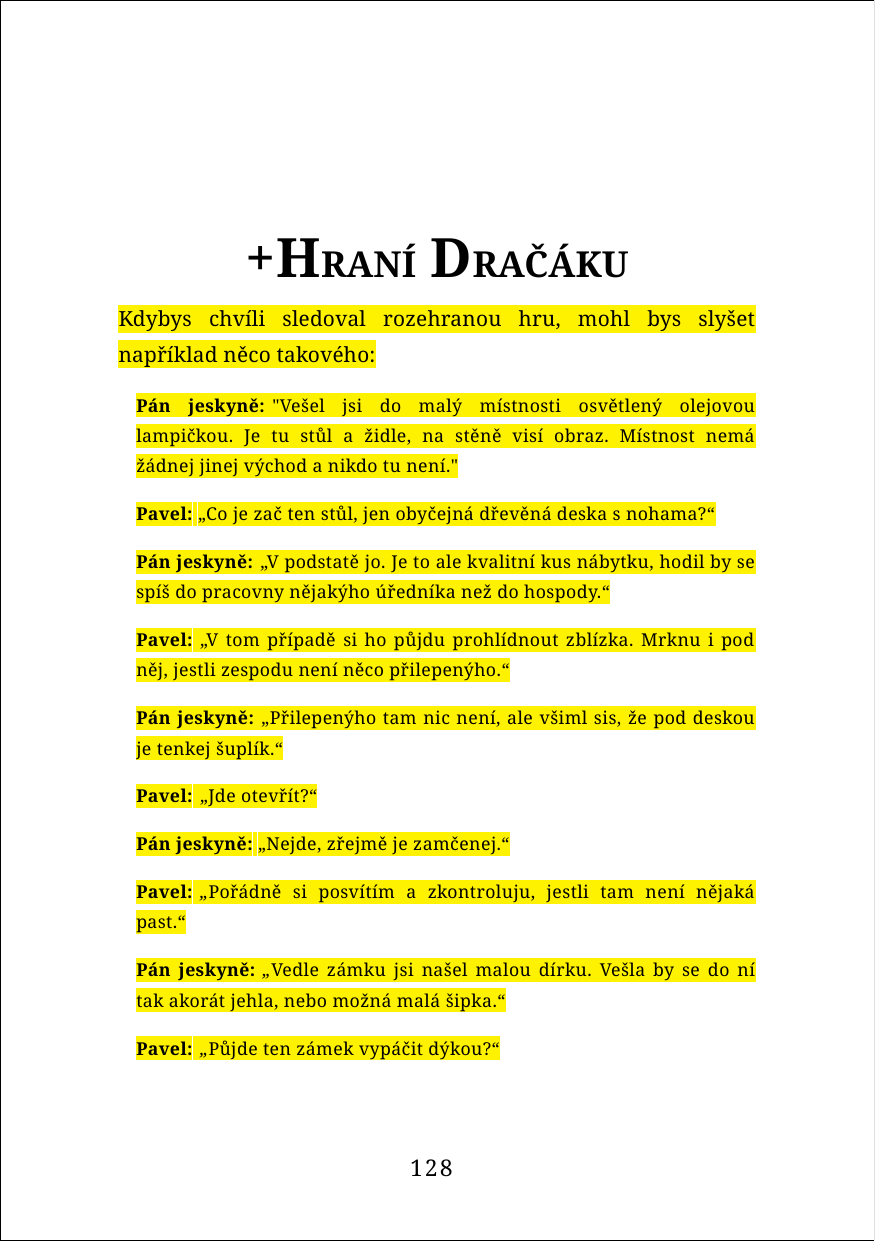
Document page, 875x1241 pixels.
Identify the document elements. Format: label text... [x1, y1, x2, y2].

text Pán jeskyně: „Přilepenýho tam nic není, ale všiml sis, že pod deskou je tenkej šuplík.“ [136, 706, 756, 760]
text Pavel: „V tom případě si ho půjdu prohlídnout zblízka. Mrknu i pod něj, jestli zespodu není něco přilepenýho.“ [136, 628, 756, 682]
text Pán jeskyně: „Vedle zámku jsi našel malou dírku. Vešla by se do ní tak akorát jehla, nebo možná malá šipka.“ [136, 958, 756, 1012]
text Pavel: „Půjde ten zámek vypáčit dýkou?“ [136, 1036, 756, 1060]
text Pán jeskyně: "Vešel jsi do malý místnosti osvětlený olejovou lampičkou. Je tu stůl a židle, na stěně visí obraz. Místnost nemá žádnej jinej východ a nikdo tu není." [136, 393, 756, 478]
text Kdybys chvíli sledoval rozehranou hru, mohl bys slyšet například něco takového: [118, 304, 756, 368]
text Pavel: „Pořádně si posvítím a zkontroluju, jestli tam není nějaká past.“ [136, 880, 756, 934]
text Pavel: „Co je zač ten stůl, jen obyčejná dřevěná deska s nohama?“ [136, 502, 756, 526]
text Pán jeskyně: „V podstatě jo. Je to ale kvalitní kus nábytku, hodil by se spíš do pracovny nějakýho úředníka než do hospody.“ [136, 549, 756, 604]
subtitle +Hraní Dračáku [118, 219, 756, 293]
text Pán jeskyně: „Nejde, zřejmě je zamčenej.“ [136, 832, 756, 856]
text Pavel: „Jde otevřít?“ [136, 784, 756, 808]
